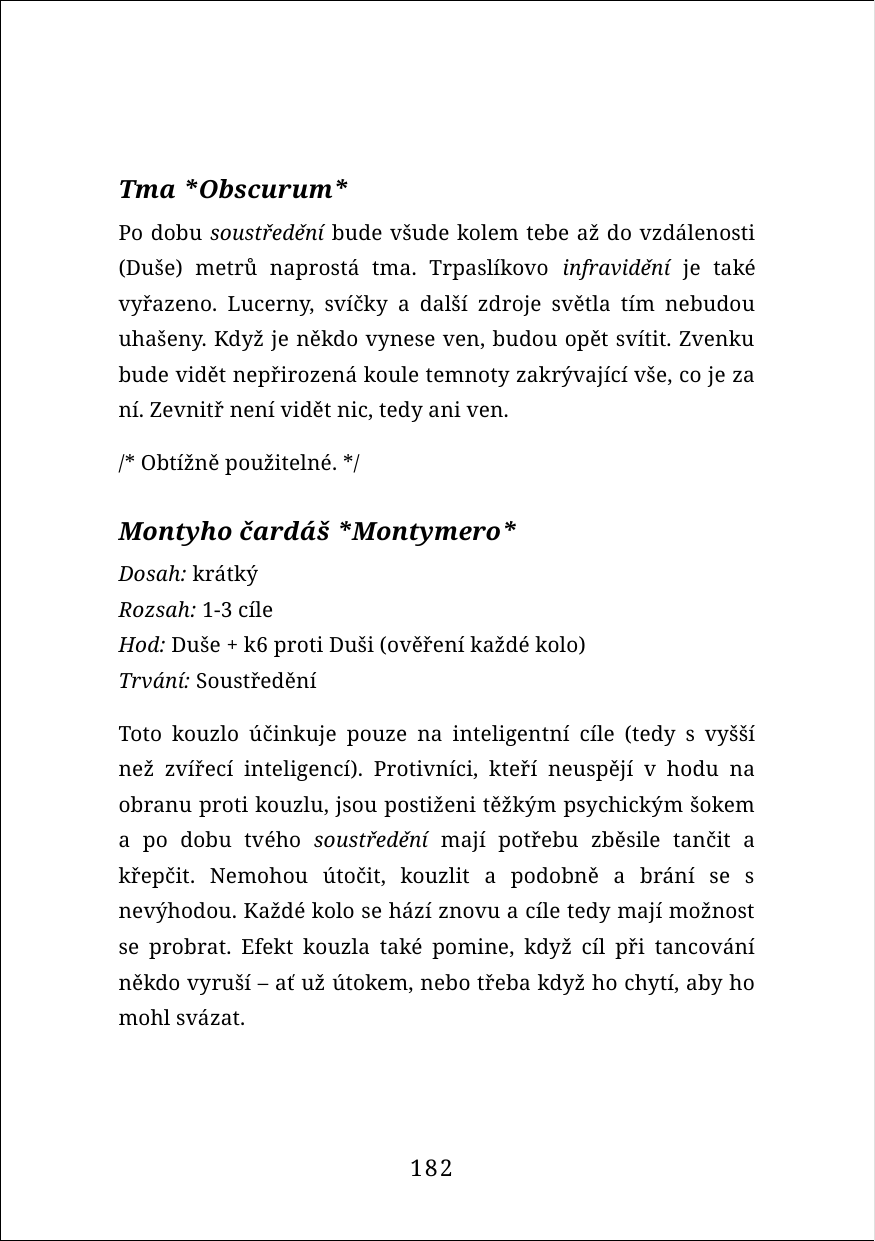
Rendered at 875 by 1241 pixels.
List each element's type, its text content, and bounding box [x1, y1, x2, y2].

text /* Obtížně použitelné. */ [118, 448, 756, 477]
text Dosah: krátký Rozsah: 1-3 cíle Hod: Duše + k6 proti Duši (ověření každé kolo) Trvání: Soustředění [118, 559, 756, 694]
text Toto kouzlo účinkuje pouze na inteligentní cíle (tedy s vyšší než zvířecí inteligencí). Protivníci, kteří neuspějí v hodu na obranu proti kouzlu, jsou postiženi těžkým psychickým šokem a po dobu tvého soustředění mají potřebu zběsile tančit a křepčit. Nemohou útočit, kouzlit a podobně a brání se s nevýhodou. Každé kolo se hází znovu a cíle tedy mají možnost se probrat. Efekt kouzla také pomine, když cíl při tancování někdo vyruší – ať už útokem, nebo třeba když ho chytí, aby ho mohl svázat. [118, 719, 756, 1032]
subtitle Montyho čardáš *Montymero* [118, 513, 756, 547]
text Po dobu soustředění bude všude kolem tebe až do vzdálenosti (Duše) metrů naprostá tma. Trpaslíkovo infravidění je také vyřazeno. Lucerny, svíčky a další zdroje světla tím nebudou uhašeny. Když je někdo vynese ven, budou opět svítit. Zvenku bude vidět nepřirozená koule temnoty zakrývající vše, co je za ní. Zevnitř není vidět nic, tedy ani ven. [118, 218, 756, 424]
subtitle Tma *Obscurum* [118, 172, 756, 206]
